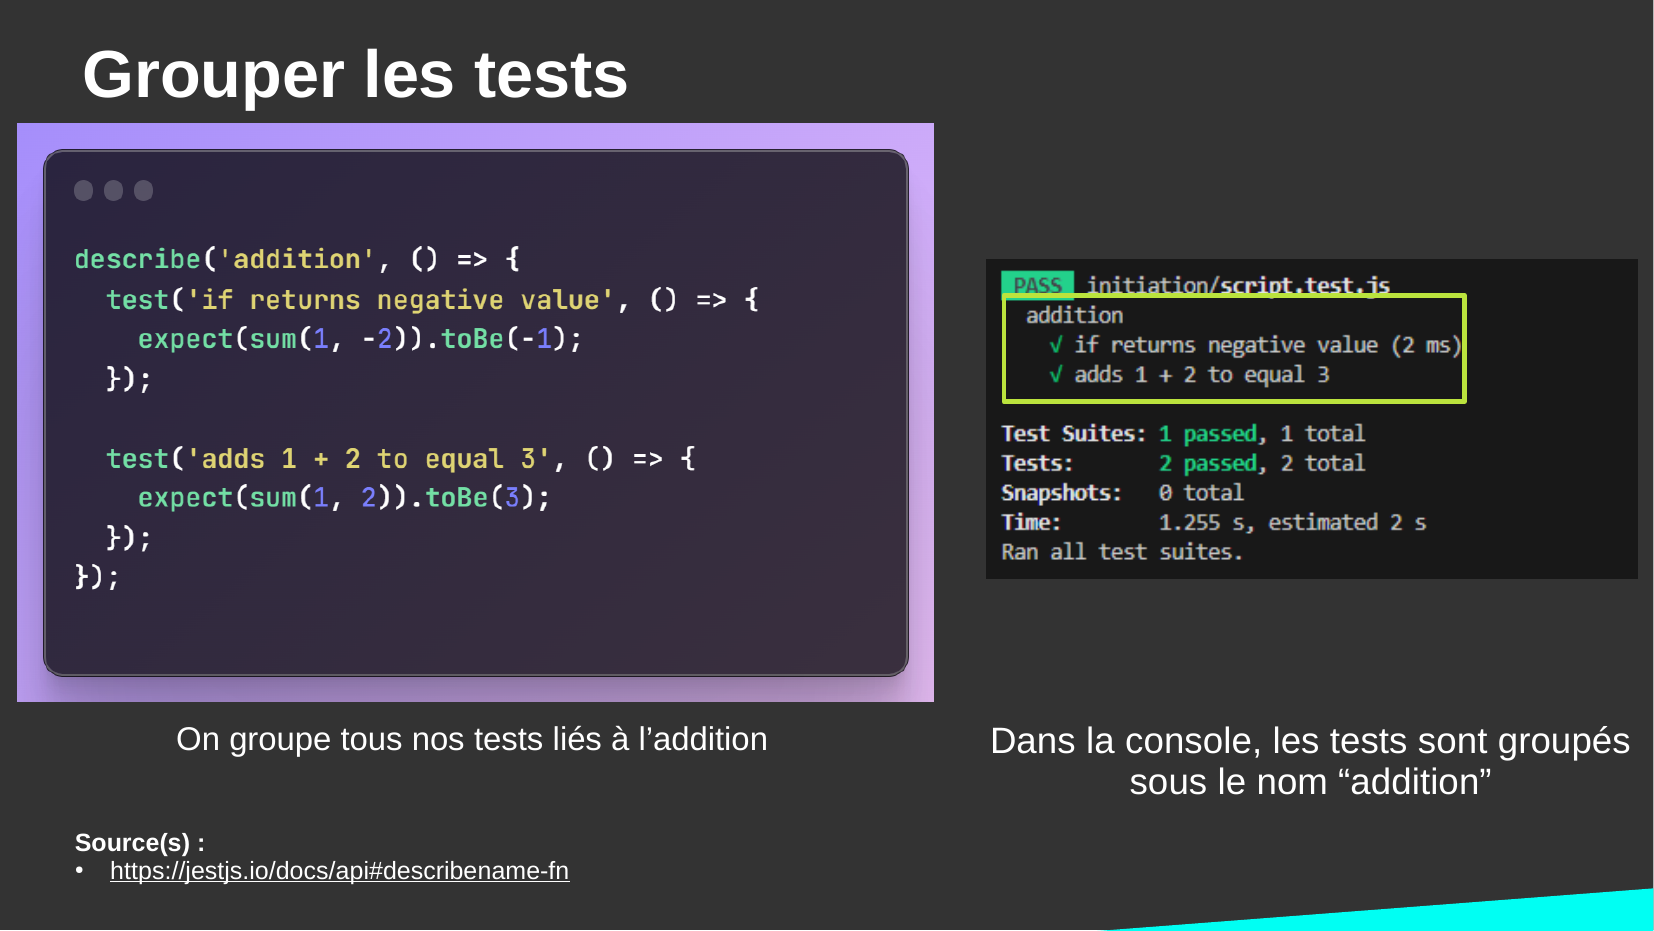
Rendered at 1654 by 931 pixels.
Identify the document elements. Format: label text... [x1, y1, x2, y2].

text_box Source(s) : https://jestjs.io/docs/api#describename-fn [60, 821, 1040, 906]
picture [986, 259, 1638, 579]
list On groupe tous nos tests liés à l’addition [135, 720, 810, 780]
text_box [1097, 888, 1654, 931]
list Dans la console, les tests sont groupés sous le nom “addition” [974, 720, 1648, 804]
picture [17, 123, 934, 702]
title Grouper les tests [82, 37, 1571, 112]
